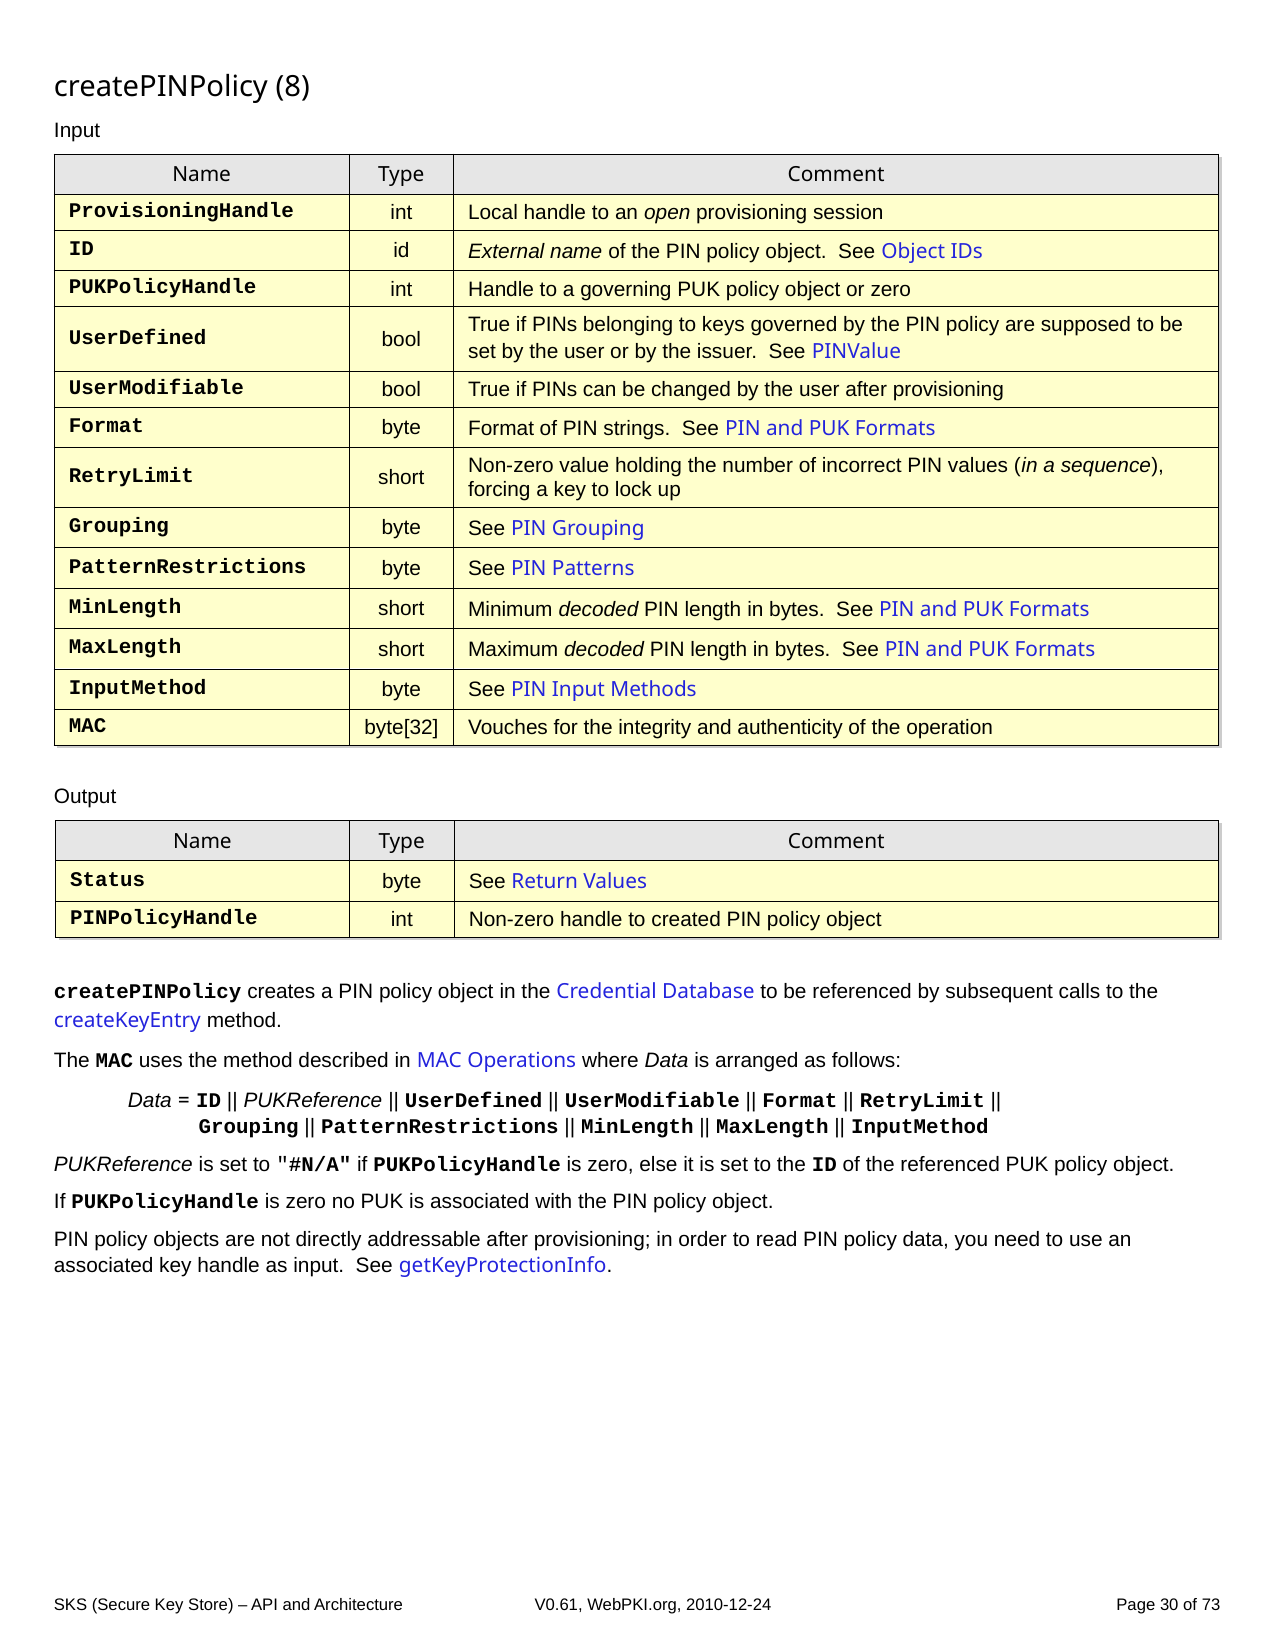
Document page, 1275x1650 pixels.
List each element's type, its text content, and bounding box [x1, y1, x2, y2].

table_cell PUKPolicyHandle [55, 271, 349, 306]
table_header Comment [455, 821, 1218, 860]
text PIN policy objects are not directly addressable after provisioning; in order to read PIN policy data, you need to use an associated key handle as input. See getKeyProtectionInfo. [54, 1227, 1221, 1279]
table_cell Format of PIN strings. See PIN and PUK Formats [454, 408, 1218, 447]
table_cell See PIN Grouping [454, 508, 1218, 547]
table_cell See PIN Patterns [454, 548, 1218, 588]
text If PUKPolicyHandle is zero no PUK is associated with the PIN policy object. [54, 1189, 1221, 1215]
table_header Type [350, 821, 454, 860]
table_cell True if PINs belonging to keys governed by the PIN policy are supposed to be set by the user or by the issuer. See PINValue [454, 307, 1218, 371]
table_cell MinLength [55, 589, 349, 628]
table_cell See PIN Input Methods [454, 670, 1218, 709]
table_cell bool [350, 307, 453, 371]
table_cell MAC [55, 710, 349, 745]
table_cell byte [350, 861, 454, 901]
text The MAC uses the method described in MAC Operations where Data is arranged as follows: [54, 1045, 1221, 1073]
table_cell InputMethod [55, 670, 349, 709]
table_cell byte [350, 508, 453, 547]
table_cell Grouping [55, 508, 349, 547]
text Output [54, 784, 1221, 808]
table_cell UserModifiable [55, 372, 349, 407]
table_cell bool [350, 372, 453, 407]
table_cell Status [56, 861, 349, 901]
table_cell int [350, 195, 453, 230]
table_cell Vouches for the integrity and authenticity of the operation [454, 710, 1218, 745]
table_header Comment [454, 155, 1218, 194]
table_cell ProvisioningHandle [55, 195, 349, 230]
table_cell RetryLimit [55, 448, 349, 507]
table_cell See Return Values [455, 861, 1218, 901]
table_cell Non-zero handle to created PIN policy object [455, 902, 1218, 937]
table_header Name [55, 155, 349, 194]
table_cell Handle to a governing PUK policy object or zero [454, 271, 1218, 306]
table_cell Non-zero value holding the number of incorrect PIN values (in a sequence), forcing a key to lock up [454, 448, 1218, 507]
table_cell MaxLength [55, 629, 349, 668]
table_cell External name of the PIN policy object. See Object IDs [454, 231, 1218, 270]
table_cell short [350, 629, 453, 668]
text Data = ID || PUKReference || UserDefined || UserModifiable || Format || RetryLimit || Grouping || PatternRestrictions || MinLength || MaxLength || InputMethod [54, 1085, 1221, 1139]
table_cell byte [350, 548, 453, 588]
subtitle createPINPolicy (8) [54, 66, 1221, 105]
table_cell Format [55, 408, 349, 447]
table_cell int [350, 902, 454, 937]
table_cell Maximum decoded PIN length in bytes. See PIN and PUK Formats [454, 629, 1218, 668]
table_cell int [350, 271, 453, 306]
table_cell PINPolicyHandle [56, 902, 349, 937]
table_cell short [350, 448, 453, 507]
text Input [54, 118, 1221, 142]
table_cell UserDefined [55, 307, 349, 371]
table_cell short [350, 589, 453, 628]
table_cell True if PINs can be changed by the user after provisioning [454, 372, 1218, 407]
table_cell byte [350, 408, 453, 447]
table_header Type [350, 155, 453, 194]
table_header Name [56, 821, 349, 860]
text PUKReference is set to "#N/A" if PUKPolicyHandle is zero, else it is set to the ID of the referenced PUK policy object. [54, 1151, 1221, 1177]
table_cell byte⁮[32] [350, 710, 453, 745]
table_cell byte [350, 670, 453, 709]
table_cell ID [55, 231, 349, 270]
table_cell Local handle to an open provisioning session [454, 195, 1218, 230]
table_cell Minimum decoded PIN length in bytes. See PIN and PUK Formats [454, 589, 1218, 628]
table_cell PatternRestrictions [55, 548, 349, 588]
table_cell id [350, 231, 453, 270]
text createPINPolicy creates a PIN policy object in the Credential Database to be referenced by subsequent calls to the createKeyEntry method. [54, 976, 1221, 1033]
